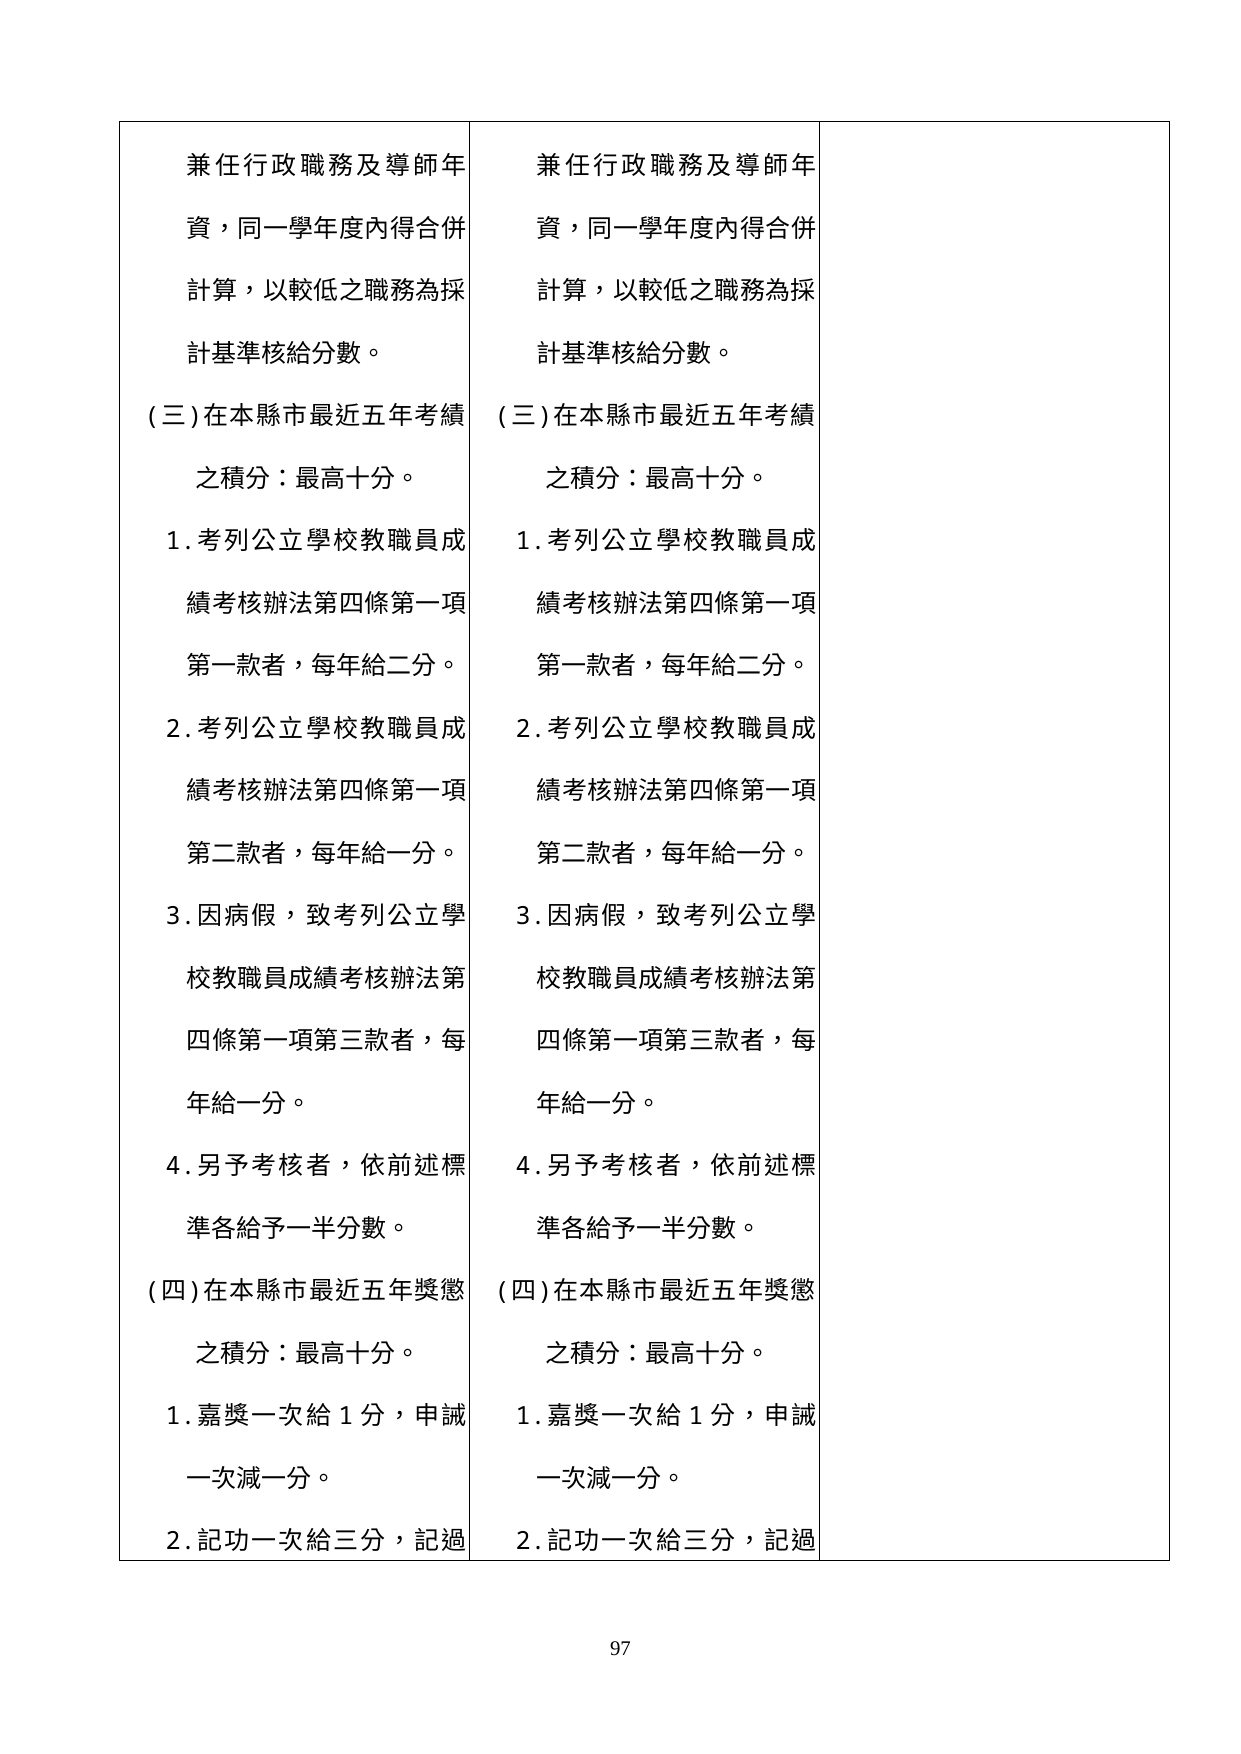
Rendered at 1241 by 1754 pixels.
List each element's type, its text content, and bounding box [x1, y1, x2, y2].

table_cell [820, 122, 1169, 1559]
table_cell 兼任行政職務及導師年資，同一學年度內得合併計算，以較低之職務為採計基準核給分數。 (三)在本縣市最近五年考績之積分：最高十分。 1.考列公立學校教職員成績考核辦法第四條第一項第一款者，每年給二分。 2.考列公立學校教職員成績考核辦法第四條第一項第二款者，每年給一分。 3.因病假，致考列公立學校教職員成績考核辦法第四條第一項第三款者，每年給一分。 4.另予考核者，依前述標準各給予一半分數。 (四)在本縣市最近五年獎懲之積分：最高十分。 1.嘉獎一次給1分，申誡一次減一分。 2.記功一次給三分，記過 [470, 122, 819, 1559]
table_cell 兼任行政職務及導師年資，同一學年度內得合併計算，以較低之職務為採計基準核給分數。 (三)在本縣市最近五年考績之積分：最高十分。 1.考列公立學校教職員成績考核辦法第四條第一項第一款者，每年給二分。 2.考列公立學校教職員成績考核辦法第四條第一項第二款者，每年給一分。 3.因病假，致考列公立學校教職員成績考核辦法第四條第一項第三款者，每年給一分。 4.另予考核者，依前述標準各給予一半分數。 (四)在本縣市最近五年獎懲之積分：最高十分。 1.嘉獎一次給1分，申誡一次減一分。 2.記功一次給三分，記過 [120, 122, 469, 1559]
